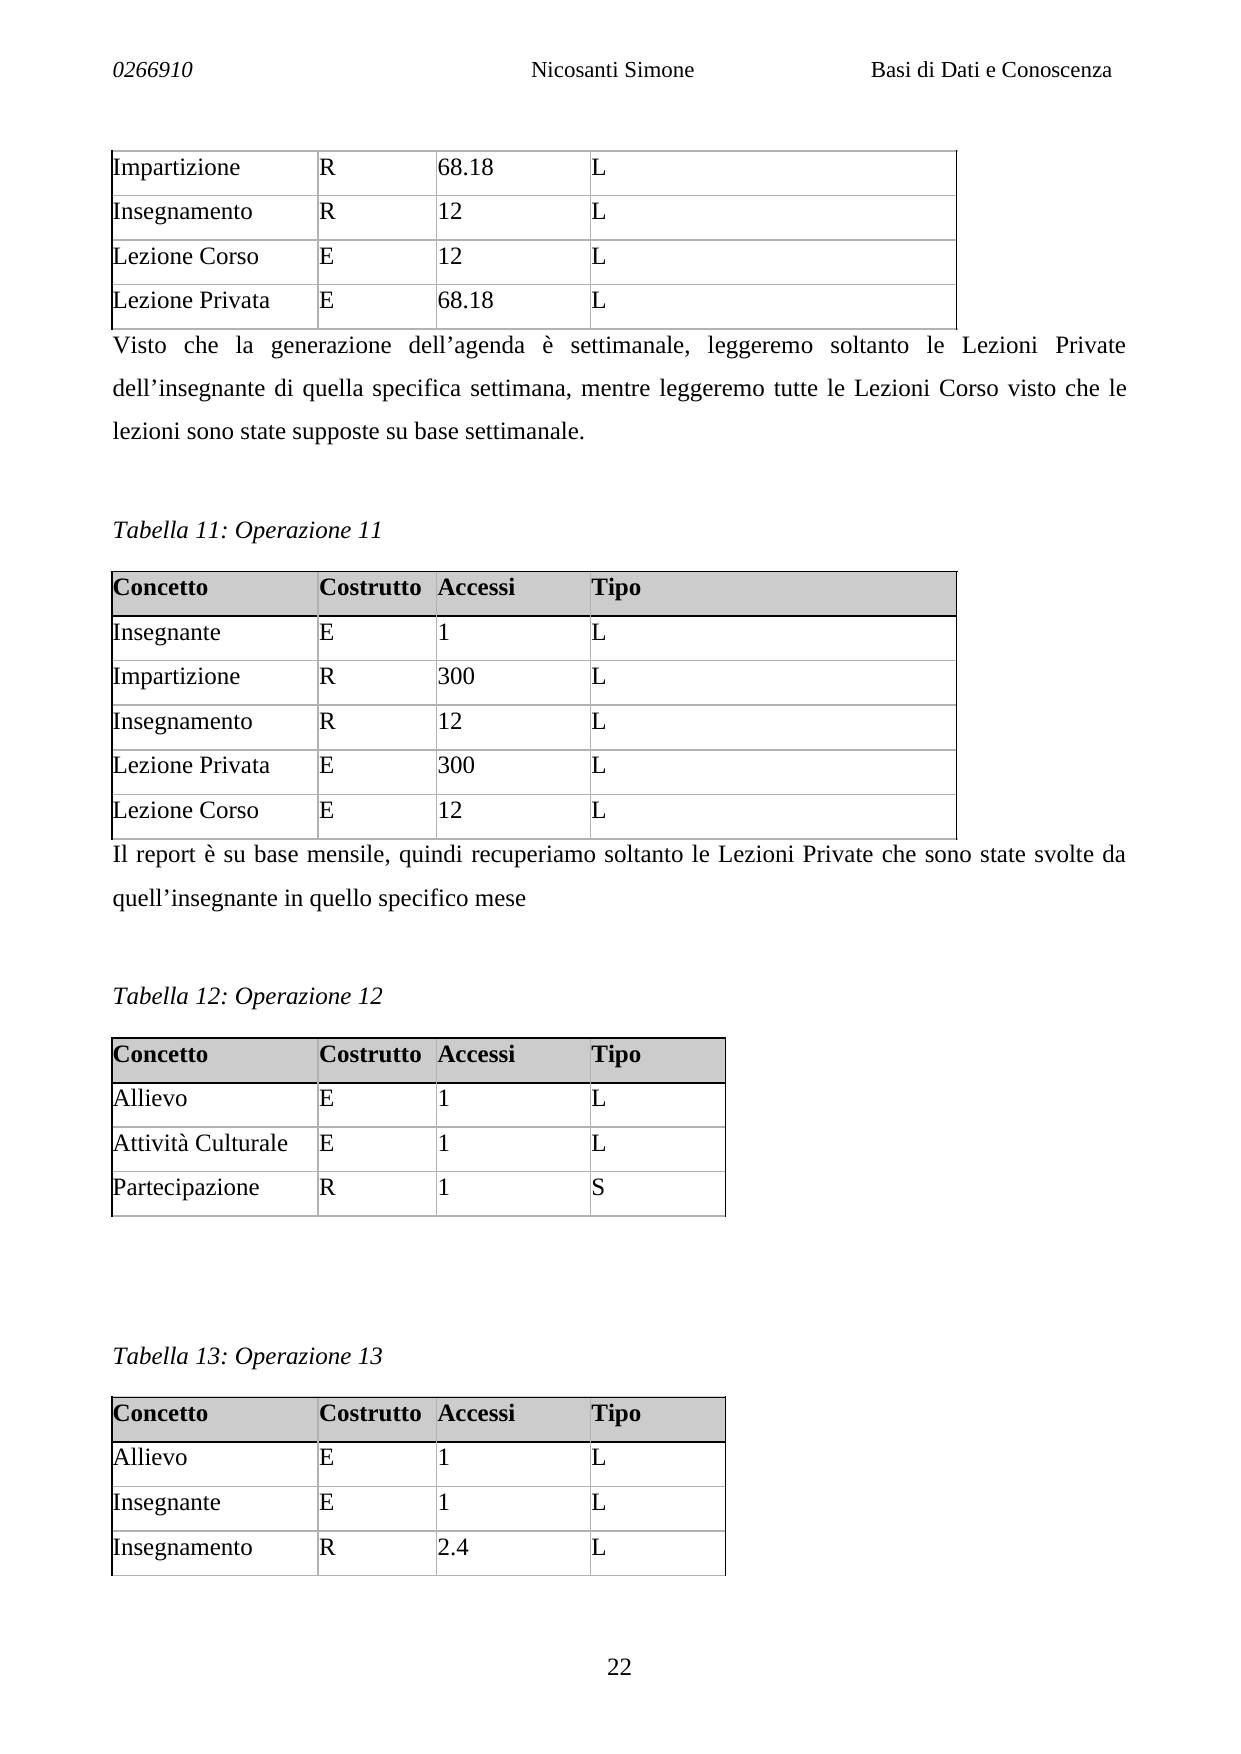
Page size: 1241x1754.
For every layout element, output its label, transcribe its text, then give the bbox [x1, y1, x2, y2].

table_cell 68,18 [437, 285, 590, 328]
text Tabella 11: Operazione 11 [112, 515, 1128, 544]
text Tabella 13: Operazione 13 [112, 1341, 1128, 1369]
table_cell L [591, 152, 956, 194]
table_cell R [319, 1532, 436, 1575]
table_cell E [319, 751, 436, 793]
table_cell L [591, 617, 956, 660]
table_cell L [591, 661, 956, 704]
table_cell Impartizione [113, 661, 317, 704]
table_cell Insegnamento [113, 706, 317, 749]
table_cell 300 [437, 661, 590, 704]
table_cell L [591, 241, 956, 284]
table_cell Insegnamento [113, 196, 317, 239]
table_cell 2,4 [437, 1532, 590, 1575]
text Il report è su base mensile, quindi recuperiamo soltanto le Lezioni Private che sono state svolte da quell’insegnante in quello specifico mese [112, 839, 1128, 911]
table_cell Allievo [113, 1084, 317, 1126]
table_header Concetto [113, 572, 317, 615]
table_header Tipo [591, 572, 956, 615]
table_header Costrutto [319, 1398, 436, 1441]
table_cell L [591, 285, 956, 328]
table_cell Lezione Privata [113, 285, 317, 328]
table_cell E [319, 795, 436, 838]
table_cell 12 [437, 196, 590, 239]
table_cell 1 [437, 1172, 590, 1215]
table_cell 12 [437, 706, 590, 749]
table_cell R [319, 706, 436, 749]
table_cell Attività Culturale [113, 1128, 317, 1171]
table_header Accessi [437, 572, 590, 615]
table_cell 1 [437, 617, 590, 660]
table_cell E [319, 1443, 436, 1486]
table_cell L [591, 1084, 725, 1126]
table_cell 1 [437, 1487, 590, 1530]
table_header Concetto [113, 1398, 317, 1441]
table_cell 68,18 [437, 152, 590, 194]
table_cell L [591, 706, 956, 749]
table_cell R [319, 196, 436, 239]
table_cell L [591, 1532, 725, 1575]
table_cell R [319, 661, 436, 704]
table_cell 12 [437, 241, 590, 284]
table_header Costrutto [319, 1039, 436, 1082]
table_cell E [319, 1084, 436, 1126]
text Visto che la generazione dell’agenda è settimanale, leggeremo soltanto le Lezioni Private dell’insegnante di quella specifica settimana, mentre leggeremo tutte le Lezioni Corso visto che le lezioni sono state supposte su base settimanale. [112, 330, 1128, 445]
table_cell 12 [437, 795, 590, 838]
table_cell 300 [437, 751, 590, 793]
table_cell L [591, 751, 956, 793]
table_header Costrutto [319, 572, 436, 615]
table_cell E [319, 241, 436, 284]
table_header Concetto [113, 1039, 317, 1082]
table_cell R [319, 152, 436, 194]
table_cell Lezione Corso [113, 241, 317, 284]
table_cell R [319, 1172, 436, 1215]
table_header Accessi [437, 1039, 590, 1082]
table_cell Insegnante [113, 617, 317, 660]
table_cell Insegnante [113, 1487, 317, 1530]
table_cell Insegnamento [113, 1532, 317, 1575]
text Tabella 12: Operazione 12 [112, 981, 1128, 1010]
table_header Tipo [591, 1039, 725, 1082]
table_header Tipo [591, 1398, 725, 1441]
table_cell Allievo [113, 1443, 317, 1486]
table_cell L [591, 1443, 725, 1486]
table_cell 1 [437, 1443, 590, 1486]
table_cell Lezione Corso [113, 795, 317, 838]
table_cell E [319, 1128, 436, 1171]
table_cell L [591, 795, 956, 838]
table_cell E [319, 1487, 436, 1530]
table_cell 1 [437, 1084, 590, 1126]
table_cell 1 [437, 1128, 590, 1171]
table_cell L [591, 1487, 725, 1530]
table_cell Lezione Privata [113, 751, 317, 793]
table_cell E [319, 285, 436, 328]
table_cell L [591, 196, 956, 239]
table_cell Partecipazione [113, 1172, 317, 1215]
table_header Accessi [437, 1398, 590, 1441]
table_cell L [591, 1128, 725, 1171]
table_cell Impartizione [113, 152, 317, 194]
table_cell E [319, 617, 436, 660]
table_cell S [591, 1172, 725, 1215]
